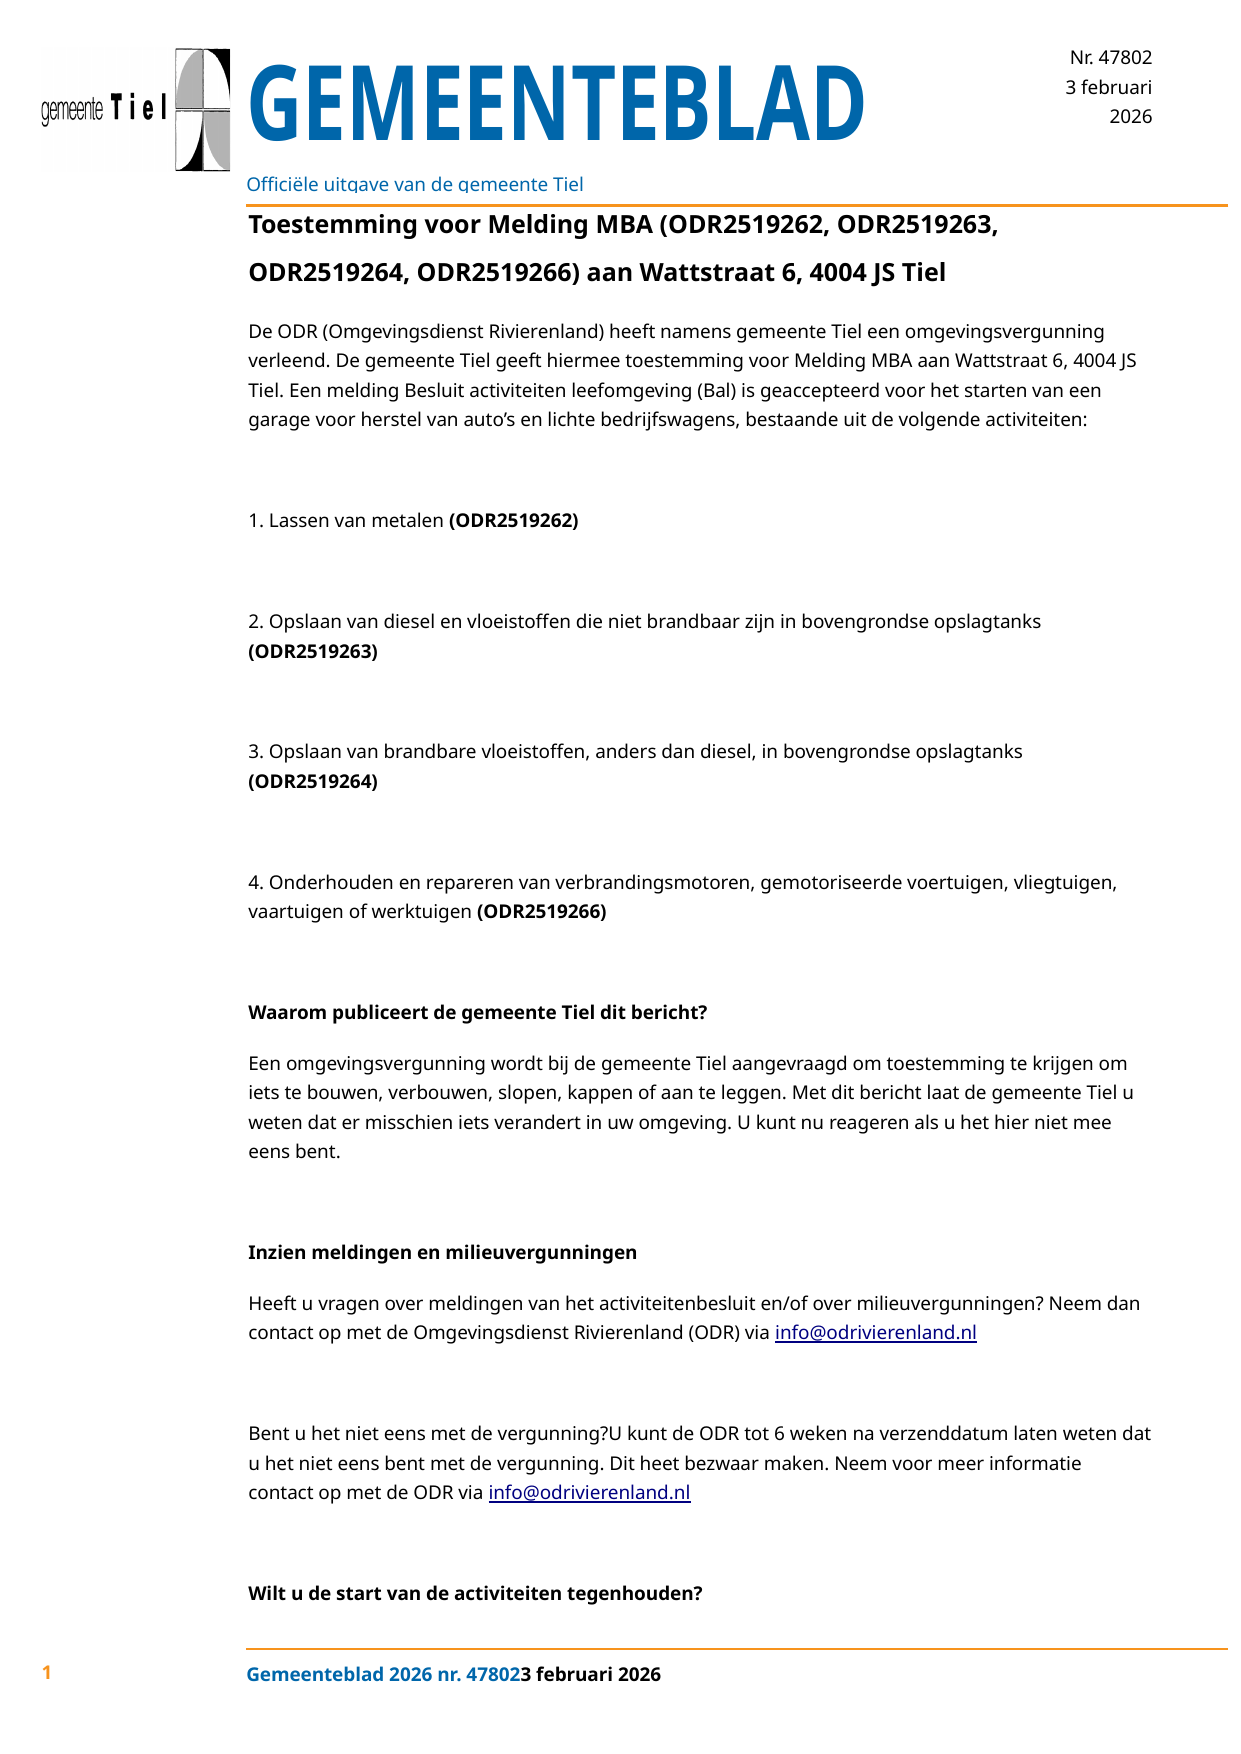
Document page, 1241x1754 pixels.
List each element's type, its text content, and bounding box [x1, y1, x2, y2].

text Wilt u de start van de activiteiten tegenhouden? [248, 1580, 1152, 1606]
text Inzien meldingen en milieuvergunningen [248, 1239, 1152, 1265]
text 2. Opslaan van diesel en vloeistoffen die niet brandbaar zijn in bovengrondse opslagtanks (ODR2519263) [248, 608, 1152, 664]
text Een omgevingsvergunning wordt bij de gemeente Tiel aangevraagd om toestemming te krijgen om iets te bouwen, verbouwen, slopen, kappen of aan te leggen. Met dit bericht laat de gemeente Tiel u weten dat er misschien iets verandert in uw omgeving. U kunt nu reageren als u het hier niet mee eens bent. [248, 1050, 1152, 1164]
picture [41, 47, 231, 172]
text Waarom publiceert de gemeente Tiel dit bericht? [248, 999, 1152, 1025]
text De ODR (Omgevingsdienst Rivierenland) heeft namens gemeente Tiel een omgevingsvergunning verleend. De gemeente Tiel geeft hiermee toestemming voor Melding MBA aan Wattstraat 6, 4004 JS Tiel. Een melding Besluit activiteiten leefomgeving (Bal) is geaccepteerd voor het starten van een garage voor herstel van auto’s en lichte bedrijfswagens, bestaande uit de volgende activiteiten: [248, 318, 1152, 432]
text 4. Onderhouden en repareren van verbrandingsmotoren, gemotoriseerde voertuigen, vliegtuigen, vaartuigen of werktuigen (ODR2519266) [248, 869, 1152, 924]
text Heeft u vragen over meldingen van het activiteitenbesluit en/of over milieuvergunningen? Neem dan contact op met de Omgevingsdienst Rivierenland (ODR) via info@odrivierenland.nl [248, 1290, 1152, 1345]
text 1. Lassen van metalen (ODR2519262) [248, 507, 1152, 533]
text Toestemming voor Melding MBA (ODR2519262, ODR2519263, ODR2519264, ODR2519266) aan Wattstraat 6, 4004 JS Tiel [248, 207, 1152, 288]
text 3. Opslaan van brandbare vloeistoffen, anders dan diesel, in bovengrondse opslagtanks (ODR2519264) [248, 739, 1152, 794]
text Bent u het niet eens met de vergunning?U kunt de ODR tot 6 weken na verzenddatum laten weten dat u het niet eens bent met de vergunning. Dit heet bezwaar maken. Neem voor meer informatie contact op met de ODR via info@odrivierenland.nl [248, 1420, 1152, 1505]
